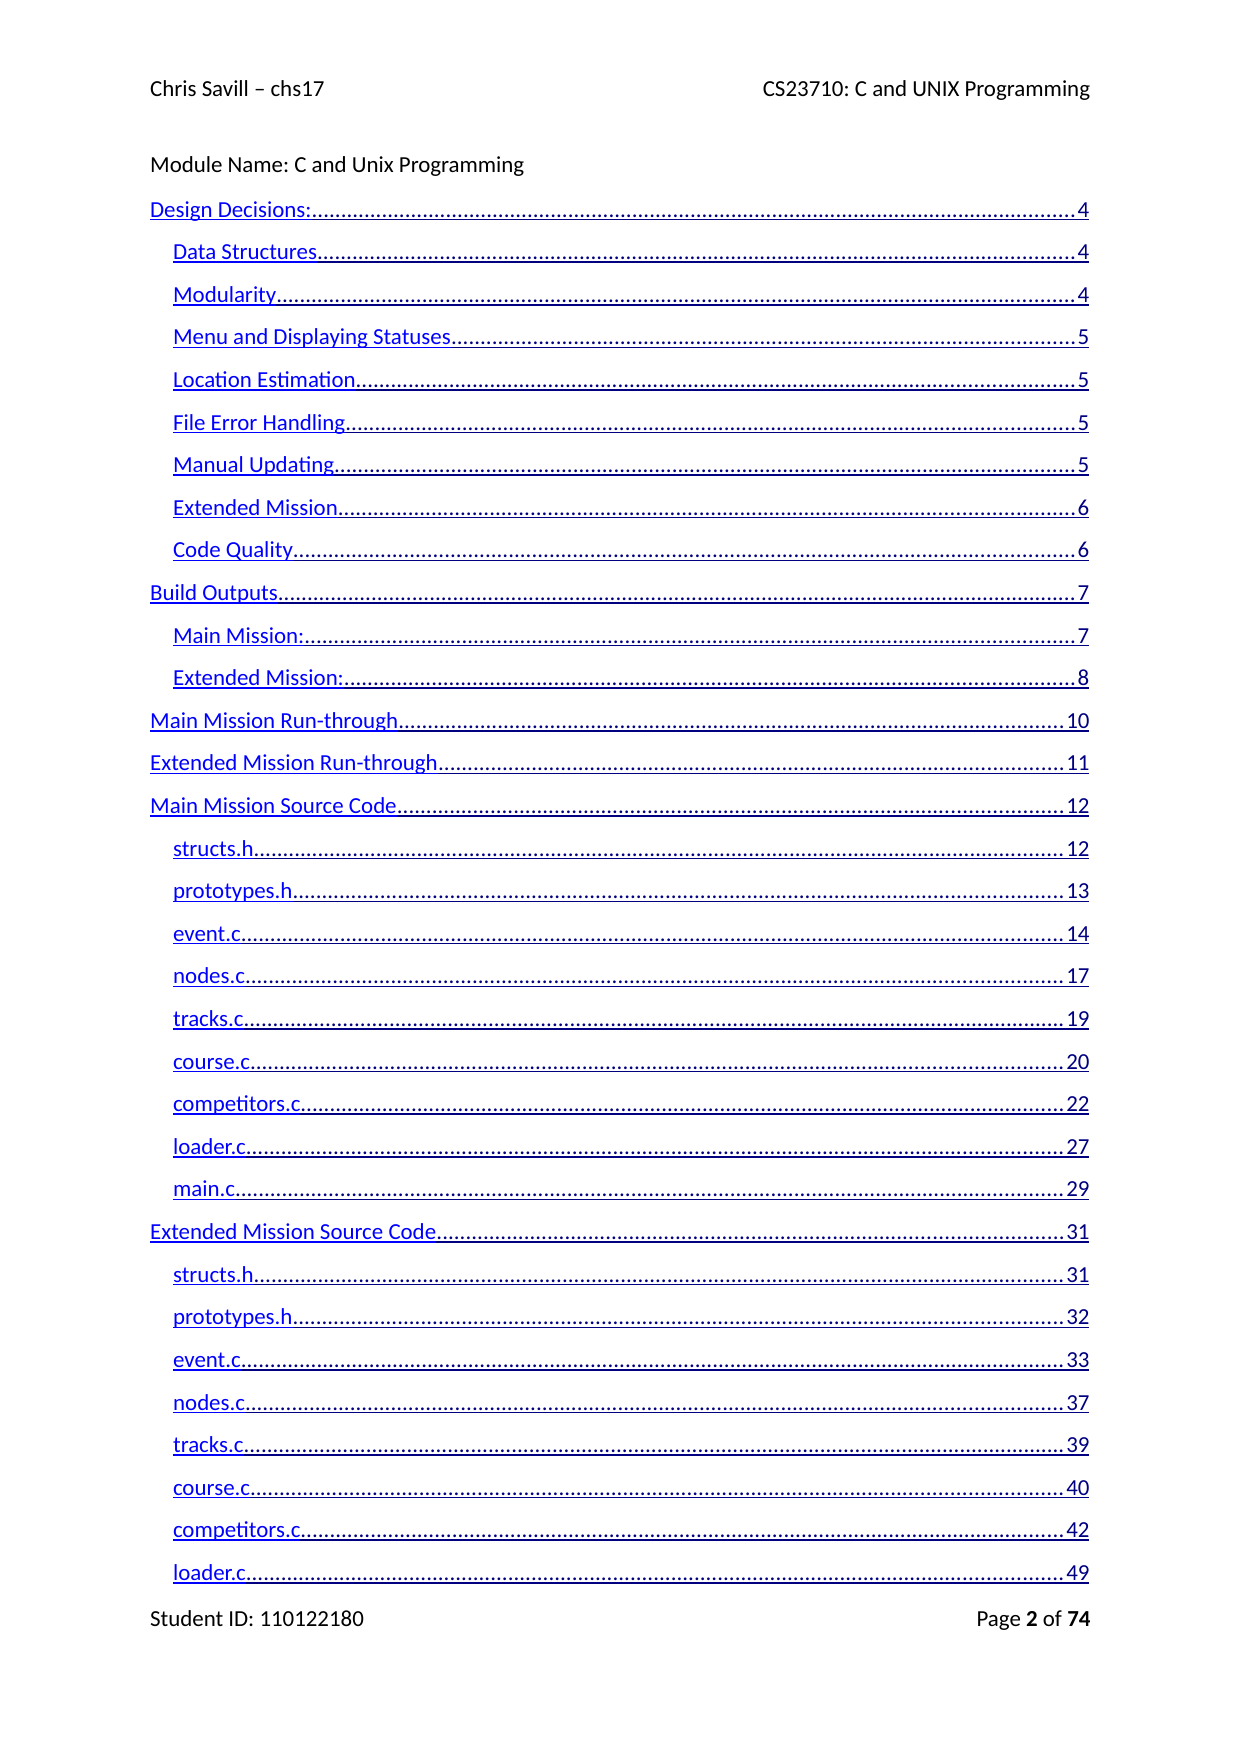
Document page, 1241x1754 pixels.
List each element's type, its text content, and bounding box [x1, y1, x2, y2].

text Extended Mission Source Code 31 [150, 1217, 1090, 1245]
text course.c 40 [173, 1473, 1090, 1501]
text competitors.c 22 [173, 1089, 1090, 1117]
text loader.c 49 [173, 1558, 1090, 1586]
text Modularity 4 [173, 280, 1090, 308]
text Code Quality 6 [173, 536, 1090, 563]
text Build Outputs 7 [150, 578, 1090, 606]
text main.c 29 [173, 1174, 1090, 1203]
text structs.h 12 [173, 834, 1090, 862]
text loader.c 27 [173, 1132, 1090, 1160]
text tracks.c 39 [173, 1430, 1090, 1458]
text Menu and Displaying Statuses 5 [173, 322, 1090, 351]
text prototypes.h 13 [173, 876, 1090, 904]
text Main Mission Run-through 10 [150, 706, 1090, 734]
text Location Estimation 5 [173, 365, 1090, 393]
text course.c 20 [173, 1047, 1090, 1075]
text tracks.c 19 [173, 1004, 1090, 1032]
text event.c 14 [173, 919, 1090, 947]
text nodes.c 37 [173, 1388, 1090, 1416]
text File Error Handling 5 [173, 408, 1090, 436]
text Manual Updating 5 [173, 450, 1090, 478]
text Data Structures 4 [173, 237, 1090, 265]
text nodes.c 17 [173, 962, 1090, 989]
text Extended Mission: 8 [173, 663, 1090, 691]
text Main Mission: 7 [173, 621, 1090, 649]
text Module Name: C and Unix Programming [150, 150, 1090, 178]
text event.c 33 [173, 1345, 1090, 1373]
text prototypes.h 32 [173, 1302, 1090, 1330]
text Main Mission Source Code 12 [150, 791, 1090, 819]
text Extended Mission 6 [173, 493, 1090, 521]
text competitors.c 42 [173, 1515, 1090, 1543]
text Design Decisions: 4 [150, 195, 1090, 223]
text structs.h 31 [173, 1260, 1090, 1288]
text Extended Mission Run-through 11 [150, 748, 1090, 777]
